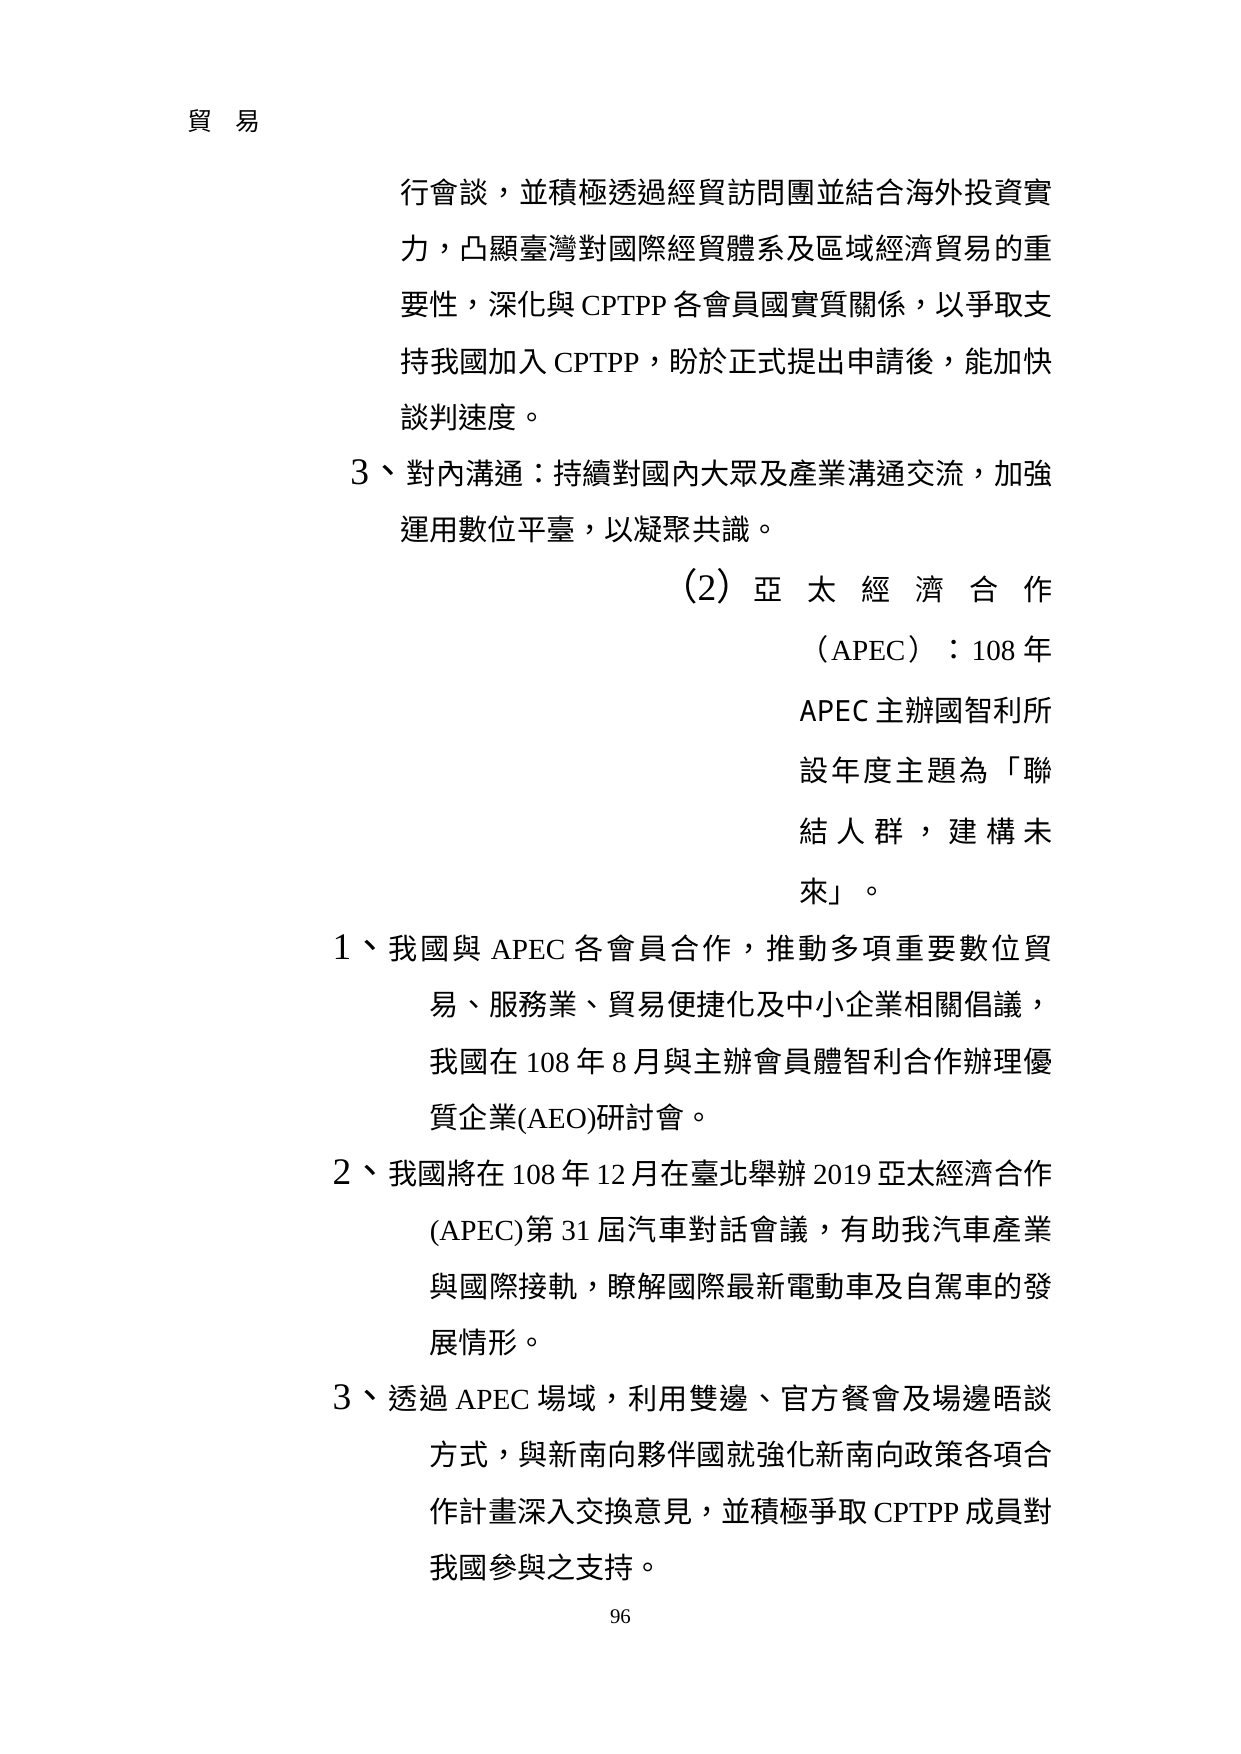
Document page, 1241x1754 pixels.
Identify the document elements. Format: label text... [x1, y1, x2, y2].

list 對內溝通：持續對國內大眾及產業溝通交流，加強運用數位平臺，以凝聚共識。 [350, 439, 1053, 552]
list 行會談，並積極透過經貿訪問團並結合海外投資實力，凸顯臺灣對國際經貿體系及區域經濟貿易的重要性，深化與CPTPP各會員國實質關係，以爭取支持我國加入CPTPP，盼於正式提出申請後，能加快談判速度。 [350, 158, 1053, 439]
list 我國將在108年12月在臺北舉辦2019亞太經濟合作(APEC)第31屆汽車對話會議，有助我汽車產業與國際接軌，瞭解國際最新電動車及自駕車的發展情形。 [332, 1139, 1053, 1364]
list 透過APEC場域，利用雙邊、官方餐會及場邊晤談方式，與新南向夥伴國就強化新南向政策各項合作計畫深入交換意見，並積極爭取CPTPP成員對我國參與之支持。 [332, 1364, 1053, 1589]
list 亞太經濟合作（APEC）：108年APEC主辦國智利所設年度主題為「聯結人群，建構未來」。 [660, 552, 1053, 914]
list 我國與APEC各會員合作，推動多項重要數位貿易、服務業、貿易便捷化及中小企業相關倡議，我國在108年8月與主辦會員體智利合作辦理優質企業(AEO)研討會。 [332, 914, 1053, 1139]
